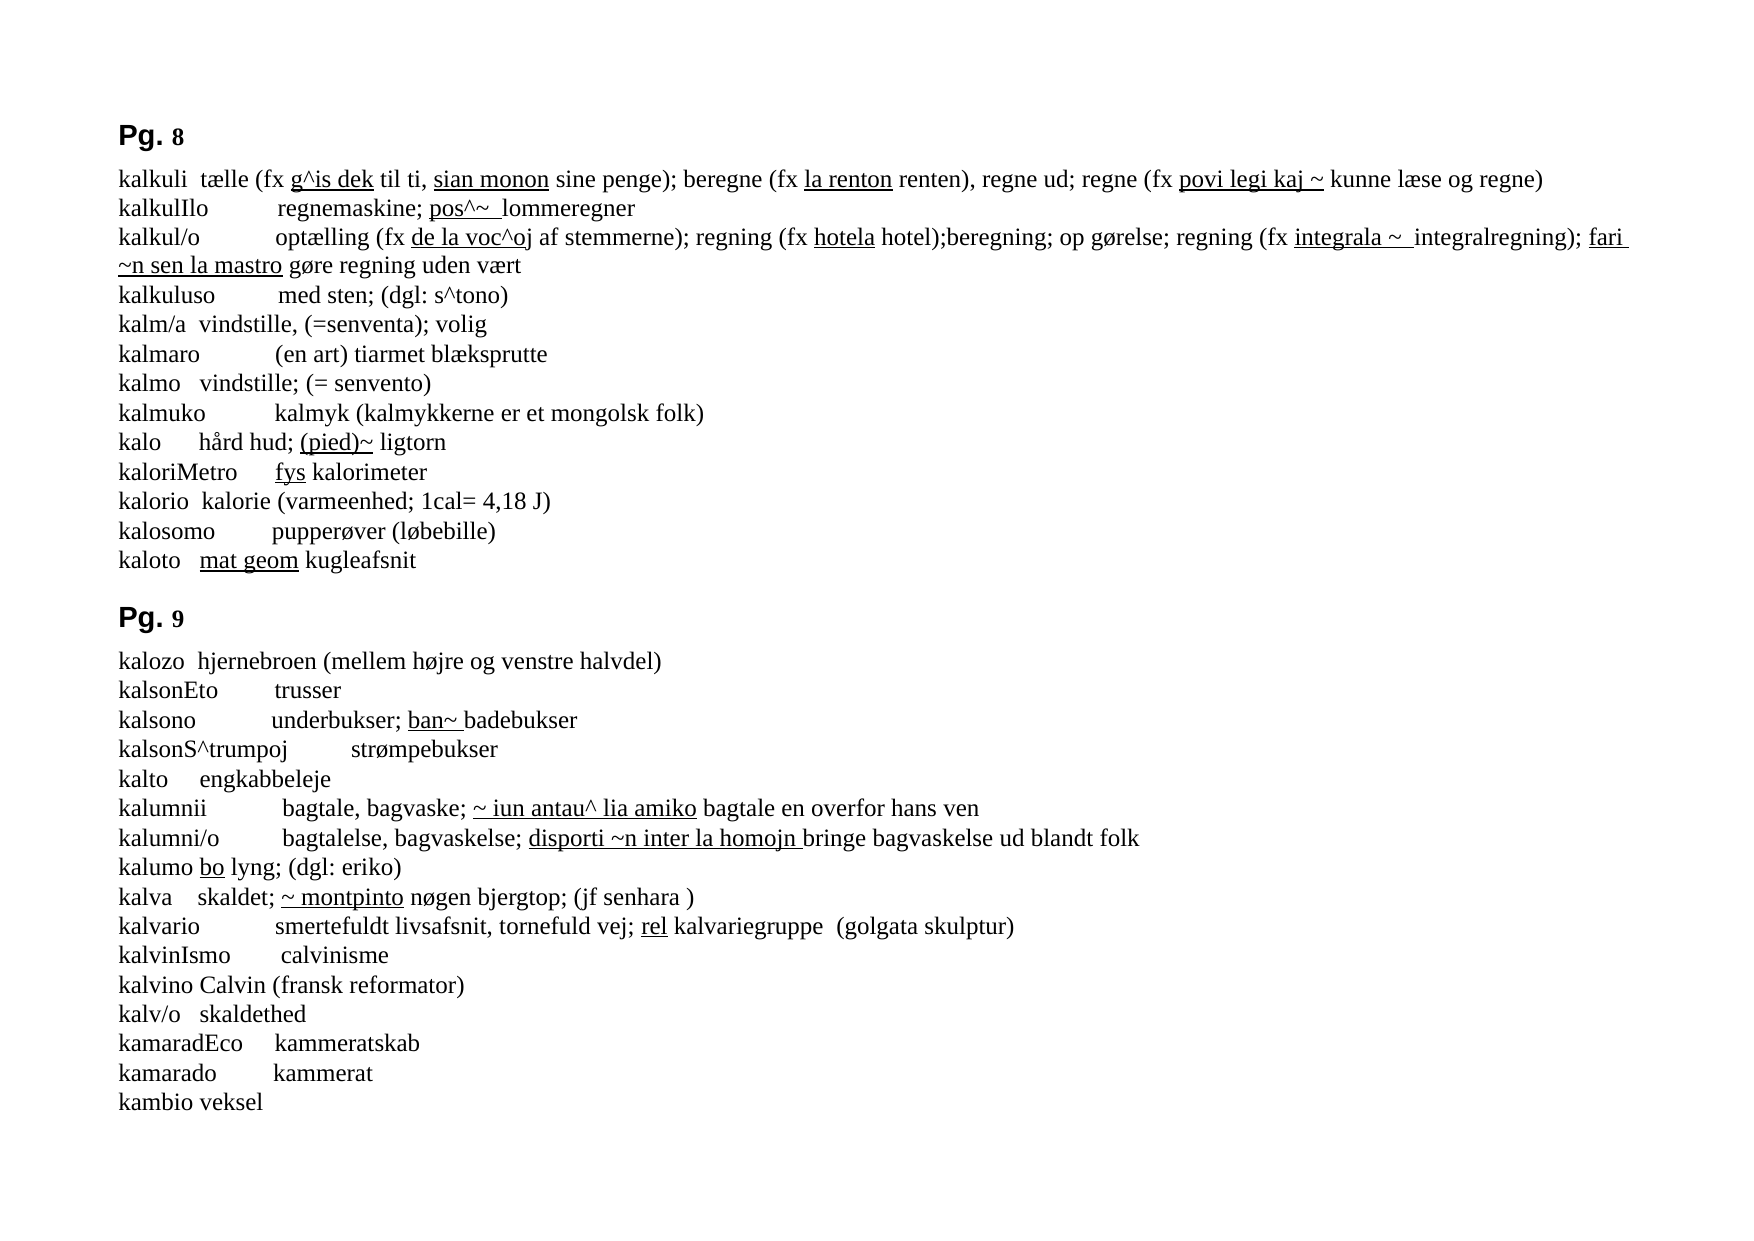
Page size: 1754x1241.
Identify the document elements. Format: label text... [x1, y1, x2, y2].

text kalto engkabbeleje [118, 764, 1636, 793]
text kambio veksel [118, 1087, 1636, 1117]
text kalsono underbukser; ban~ badebukser [118, 705, 1636, 734]
text kalumo bo lyng; (dgl: eriko) [118, 852, 1636, 882]
text kalkul/o optælling (fx de la voc^oj af stemmerne); regning (fx hotela hotel);beregning; op gørelse; regning (fx integrala ~ integralregning); fari ~n sen la mastro gøre regning uden vært [118, 222, 1636, 280]
text kalkuluso med sten; (dgl: s^tono) [118, 280, 1636, 309]
text kalmaro (en art) tiarmet blæksprutte [118, 339, 1636, 368]
text kalsonS^trumpoj strømpebukser [118, 734, 1636, 764]
text kalumnii bagtale, bagvaske; ~ iun antau^ lia amiko bagtale en overfor hans ven [118, 793, 1636, 823]
text kalva skaldet; ~ montpinto nøgen bjergtop; (jf senhara ) [118, 882, 1636, 911]
subtitle Pg. 8 [118, 118, 1636, 152]
subtitle Pg. 9 [118, 600, 1636, 633]
text kaloriMetro fys kalorimeter [118, 457, 1636, 486]
text kaloto mat geom kugleafsnit [118, 545, 1636, 575]
text kalm/a vindstille, (=senventa); volig [118, 309, 1636, 339]
text kalkuli tælle (fx g^is dek til ti, sian monon sine penge); beregne (fx la renton renten), regne ud; regne (fx povi legi kaj ~ kunne læse og regne) [118, 164, 1636, 193]
text kalozo hjernebroen (mellem højre og venstre halvdel) [118, 646, 1636, 675]
text kalo hård hud; (pied)~ ligtorn [118, 427, 1636, 457]
text kalsonEto trusser [118, 675, 1636, 705]
text kalkulIlo regnemaskine; pos^~ lommeregner [118, 193, 1636, 222]
text kamarado kammerat [118, 1058, 1636, 1087]
text kamaradEco kammeratskab [118, 1028, 1636, 1058]
text kalvinIsmo calvinisme [118, 941, 1636, 970]
text kalumni/o bagtalelse, bagvaskelse; disporti ~n inter la homojn bringe bagvaskelse ud blandt folk [118, 823, 1636, 852]
text kalmo vindstille; (= senvento) [118, 368, 1636, 398]
text kalv/o skaldethed [118, 999, 1636, 1028]
text kalosomo pupperøver (løbebille) [118, 516, 1636, 545]
text kalmuko kalmyk (kalmykkerne er et mongolsk folk) [118, 398, 1636, 427]
text kalorio kalorie (varmeenhed; 1cal= 4,18 J) [118, 486, 1636, 516]
text kalvino Calvin (fransk reformator) [118, 970, 1636, 999]
text kalvario smertefuldt livsafsnit, tornefuld vej; rel kalvariegruppe (golgata skulptur) [118, 911, 1636, 941]
